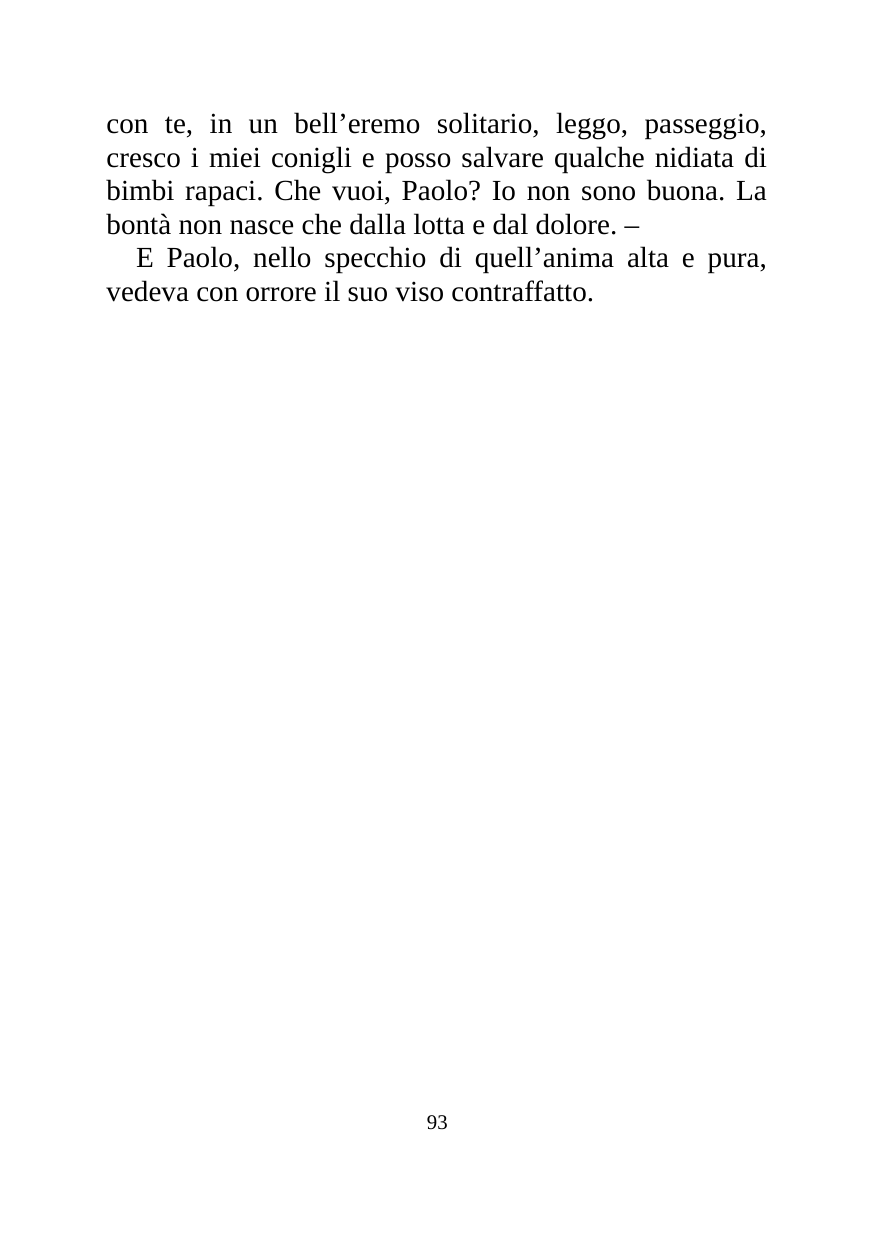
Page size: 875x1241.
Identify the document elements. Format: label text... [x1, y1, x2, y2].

text E Paolo, nello specchio di quell’anima alta e pura, vedeva con orrore il suo viso contraffatto. [106, 240, 768, 307]
text con te, in un bell’eremo solitario, leggo, passeggio, cresco i miei conigli e posso salvare qualche nidiata di bimbi rapaci. Che vuoi, Paolo? Io non sono buona. La bontà non nasce che dalla lotta e dal dolore. – [106, 106, 768, 240]
